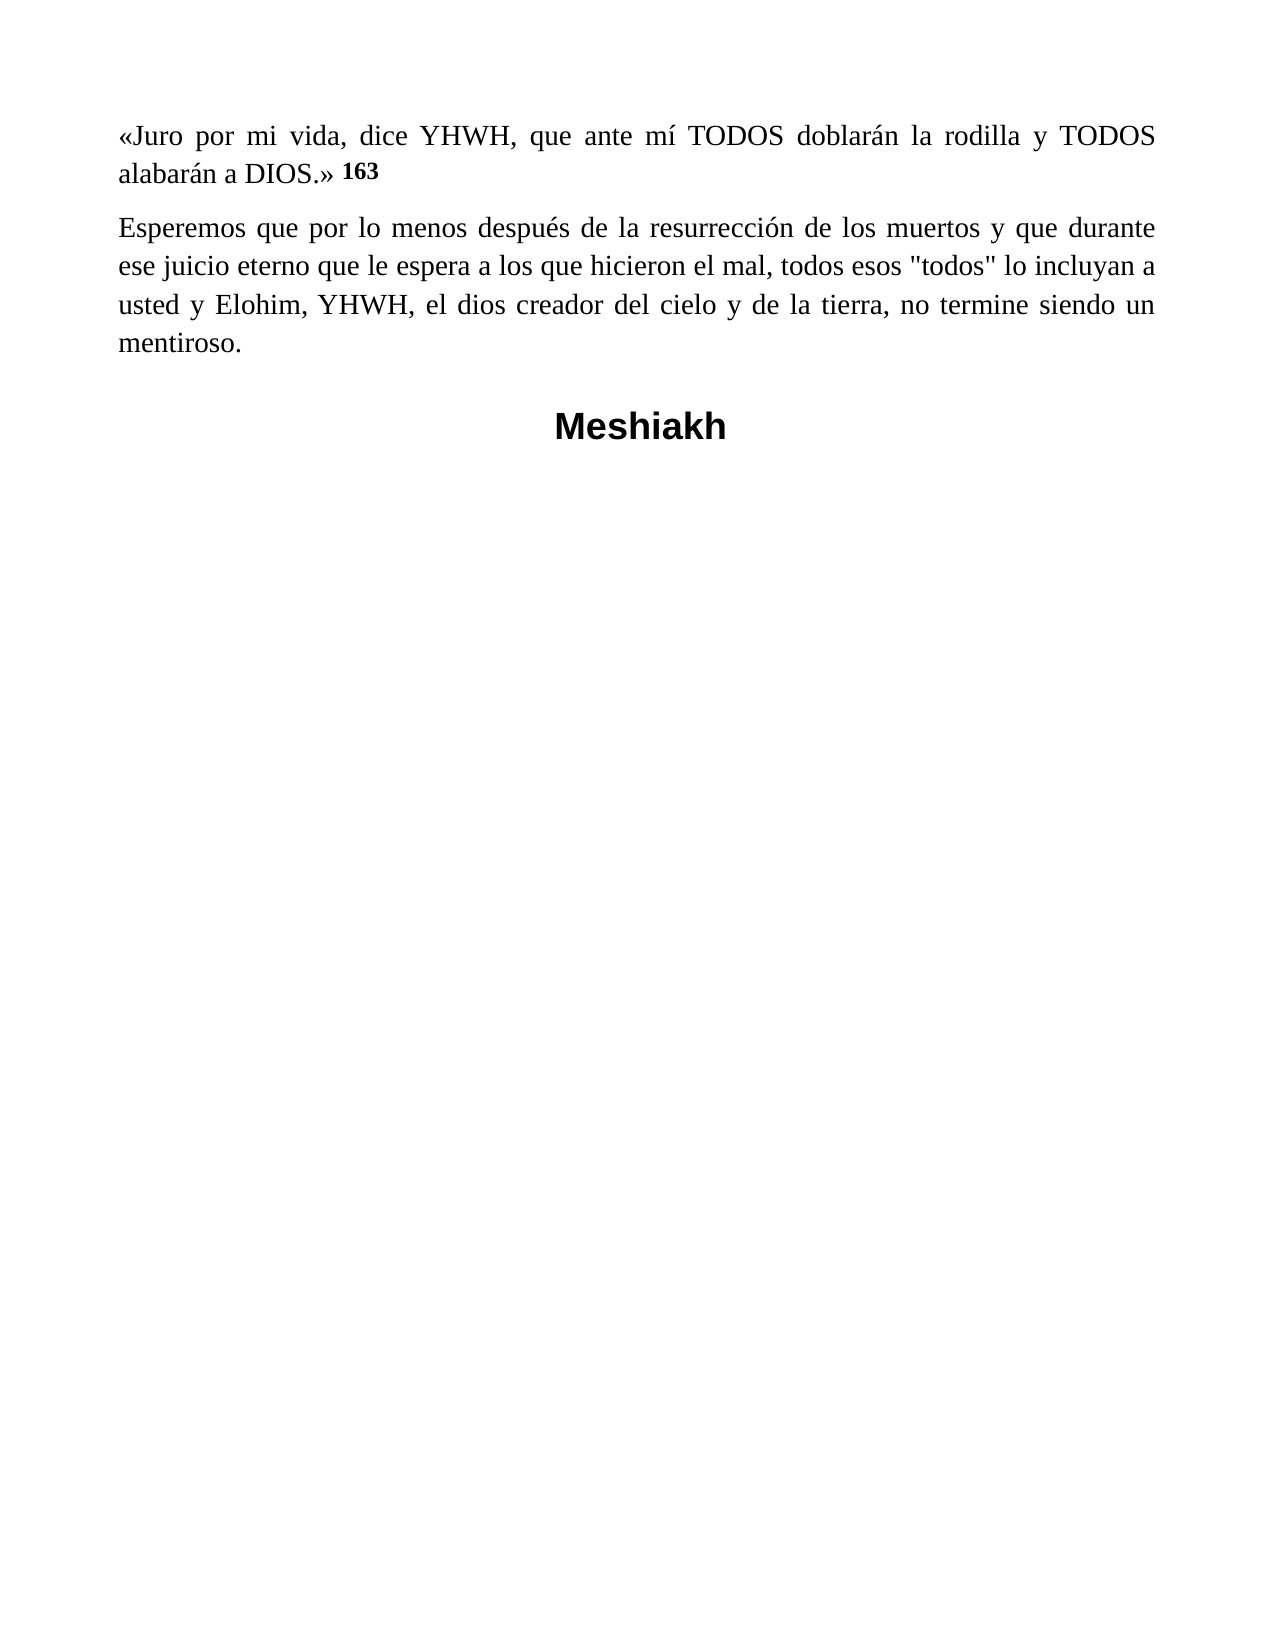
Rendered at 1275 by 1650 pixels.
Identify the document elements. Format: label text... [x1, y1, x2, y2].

text Esperemos que por lo menos después de la resurrección de los muertos y que durante ese juicio eterno que le espera a los que hicieron el mal, todos esos "todos" lo incluyan a usted y Elohim, YHWH, el dios creador del cielo y de la tierra, no termine siendo un mentiroso. [118, 210, 1157, 359]
subtitle Meshiakh [124, 403, 1157, 447]
text «Juro por mi vida, dice YHWH, que ante mí TODOS doblarán la rodilla y TODOS alabarán a DIOS.» [118, 118, 1157, 190]
